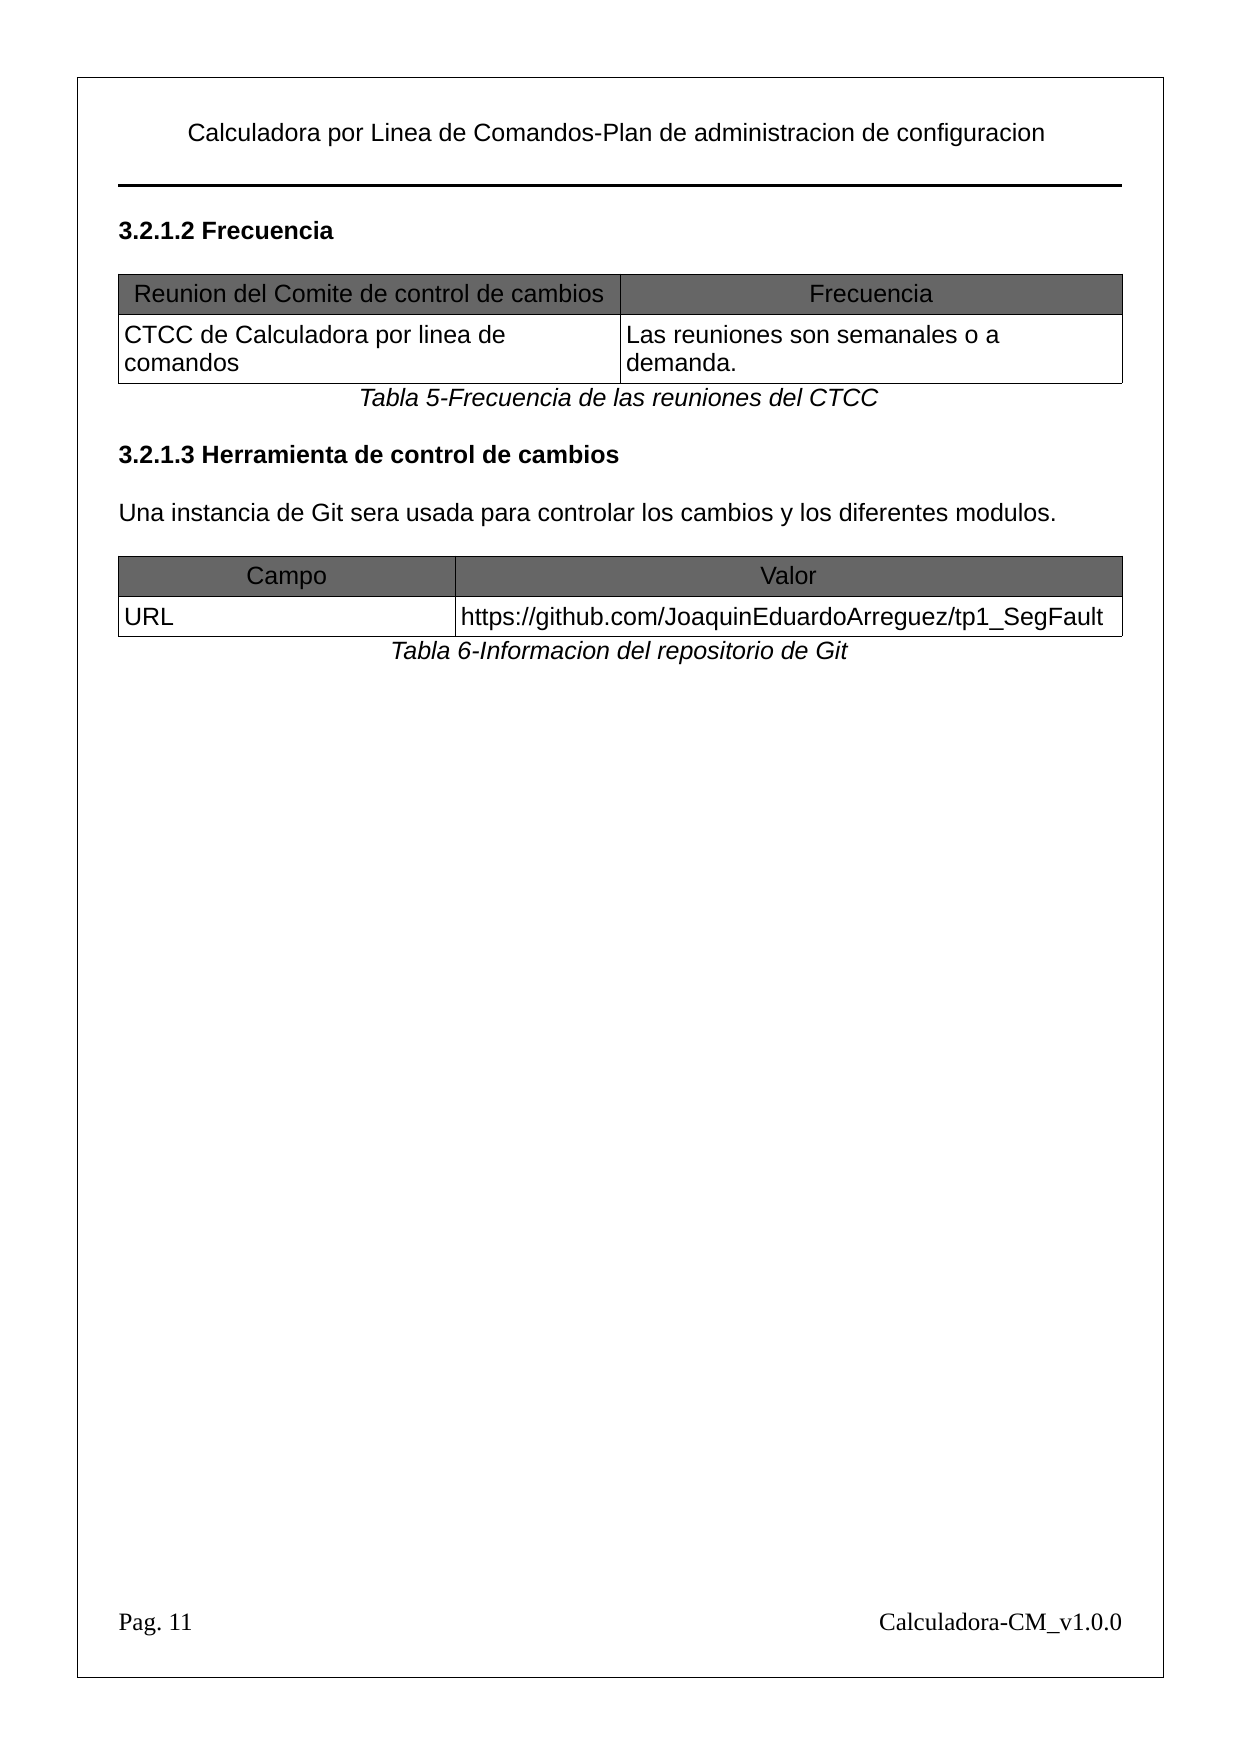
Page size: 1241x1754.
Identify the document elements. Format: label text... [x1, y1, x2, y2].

text Tabla 6-Informacion del repositorio de Git [118, 637, 1122, 665]
text Tabla 5-Frecuencia de las reuniones del CTCC [118, 384, 1122, 412]
text 3.2.1.3 Herramienta de control de cambios [118, 441, 1122, 469]
table_cell CTCC de Calculadora por linea de comandos [119, 315, 620, 383]
table_header Reunion del Comite de control de cambios [119, 275, 620, 314]
table_header Valor [456, 557, 1122, 596]
table_cell URL [119, 597, 455, 636]
text Una instancia de Git sera usada para controlar los cambios y los diferentes modulos. [118, 498, 1122, 527]
table_header Frecuencia [621, 275, 1122, 314]
text 3.2.1.2 Frecuencia [118, 216, 1122, 245]
table_cell Las reuniones son semanales o a demanda. [621, 315, 1122, 383]
table_cell https://github.com/JoaquinEduardoArreguez/tp1_SegFault [456, 597, 1122, 636]
table_header Campo [119, 557, 455, 596]
